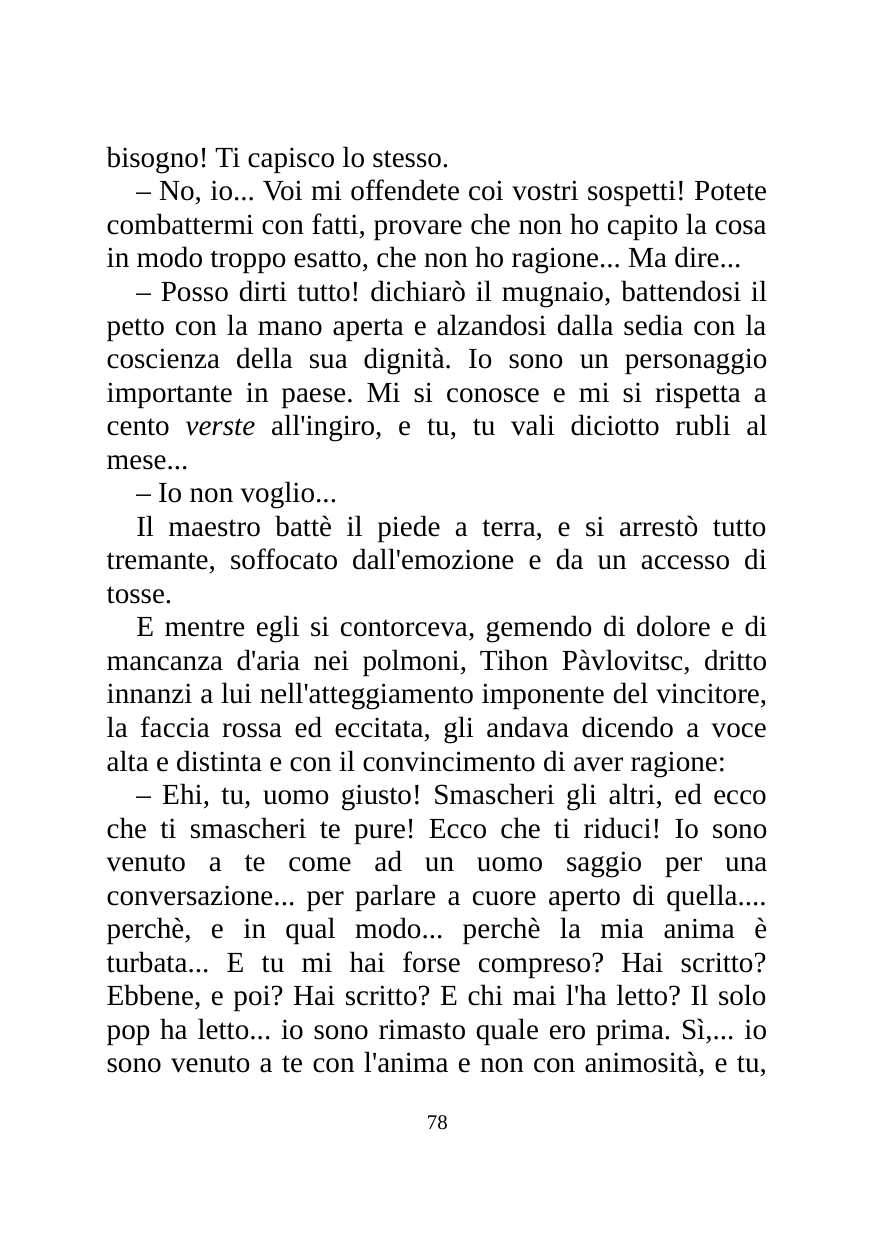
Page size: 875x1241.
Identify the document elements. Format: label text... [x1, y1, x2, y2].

text E mentre egli si contorceva, gemendo di dolore e di mancanza d'aria nei polmoni, Tihon Pàvlovitsc, dritto innanzi a lui nell'atteggiamento imponente del vincitore, la faccia rossa ed eccitata, gli andava dicendo a voce alta e distinta e con il convincimento di aver ragione: [106, 609, 768, 777]
text Il maestro battè il piede a terra, e si arrestò tutto tremante, soffocato dall'emozione e da un accesso di tosse. [106, 509, 768, 609]
text – No, io... Voi mi offendete coi vostri sospetti! Potete combattermi con fatti, provare che non ho capito la cosa in modo troppo esatto, che non ho ragione... Ma dire... [106, 173, 768, 274]
text – Io non voglio... [106, 475, 768, 509]
text bisogno! Ti capisco lo stesso. [106, 140, 768, 173]
text – Posso dirti tutto! dichiarò il mugnaio, battendosi il petto con la mano aperta e alzandosi dalla sedia con la coscienza della sua dignità. Io sono un personaggio importante in paese. Mi si conosce e mi si rispetta a cento verste all'ingiro, e tu, tu vali diciotto rubli al mese... [106, 274, 768, 475]
text – Ehi, tu, uomo giusto! Smascheri gli altri, ed ecco che ti smascheri te pure! Ecco che ti riduci! Io sono venuto a te come ad un uomo saggio per una conversazione... per parlare a cuore aperto di quella.... perchè, e in qual modo... perchè la mia anima è turbata... E tu mi hai forse compreso? Hai scritto? Ebbene, e poi? Hai scritto? E chi mai l'ha letto? Il solo pop ha letto... io sono rimasto quale ero prima. Sì,... io sono venuto a te con l'anima e non con animosità, e tu, [106, 777, 768, 1079]
